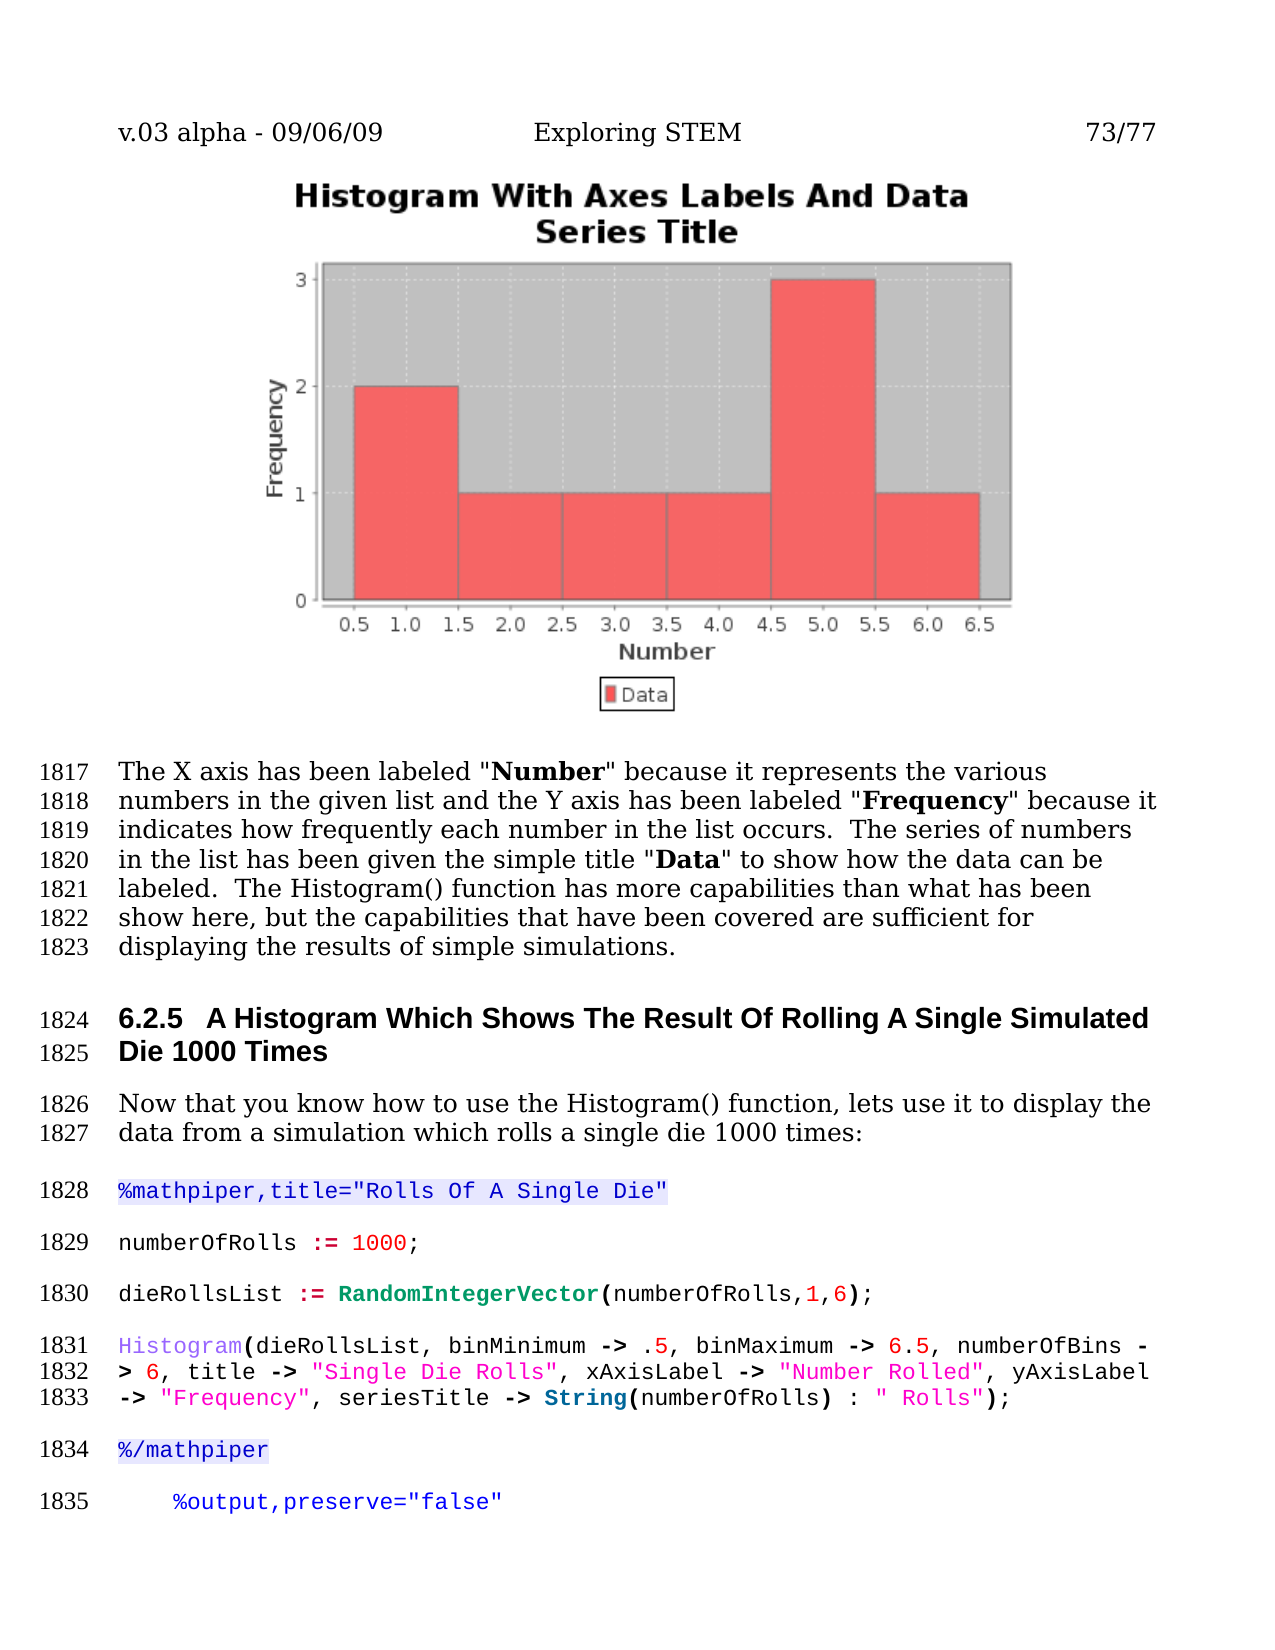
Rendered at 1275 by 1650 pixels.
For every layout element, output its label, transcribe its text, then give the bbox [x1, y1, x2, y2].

text dieRollsList := RandomIntegerVector(numberOfRolls,1,6); [118, 1283, 1157, 1309]
text %output,preserve="false" [118, 1490, 1157, 1516]
text numberOfRolls := 1000; [118, 1231, 1157, 1257]
text %mathpiper,title="Rolls Of A Single Die" [118, 1179, 1157, 1205]
subtitle A Histogram Which Shows The Result Of Rolling A Single Simulated Die 1000 Times [118, 1001, 1157, 1068]
text The X axis has been labeled "Number" because it represents the various numbers in the given list and the Y axis has been labeled "Frequency" because it indicates how frequently each number in the list occurs. The series of numbers in the list has been given the simple title "Data" to show how the data can be labeled. The Histogram() function has more capabilities than what has been show here, but the capabilities that have been covered are sufficient for displaying the results of simple simulations. [118, 757, 1157, 962]
picture [245, 176, 1030, 713]
text Now that you know how to use the Histogram() function, lets use it to display the data from a simulation which rolls a single die 1000 times: [118, 1089, 1157, 1147]
text Histogram(dieRollsList, binMinimum -> .5, binMaximum -> 6.5, numberOfBins -> 6, title -> "Single Die Rolls", xAxisLabel -> "Number Rolled", yAxisLabel -> "Frequency", seriesTitle -> String(numberOfRolls) : " Rolls"); [118, 1335, 1157, 1412]
text %/mathpiper [118, 1438, 1157, 1464]
